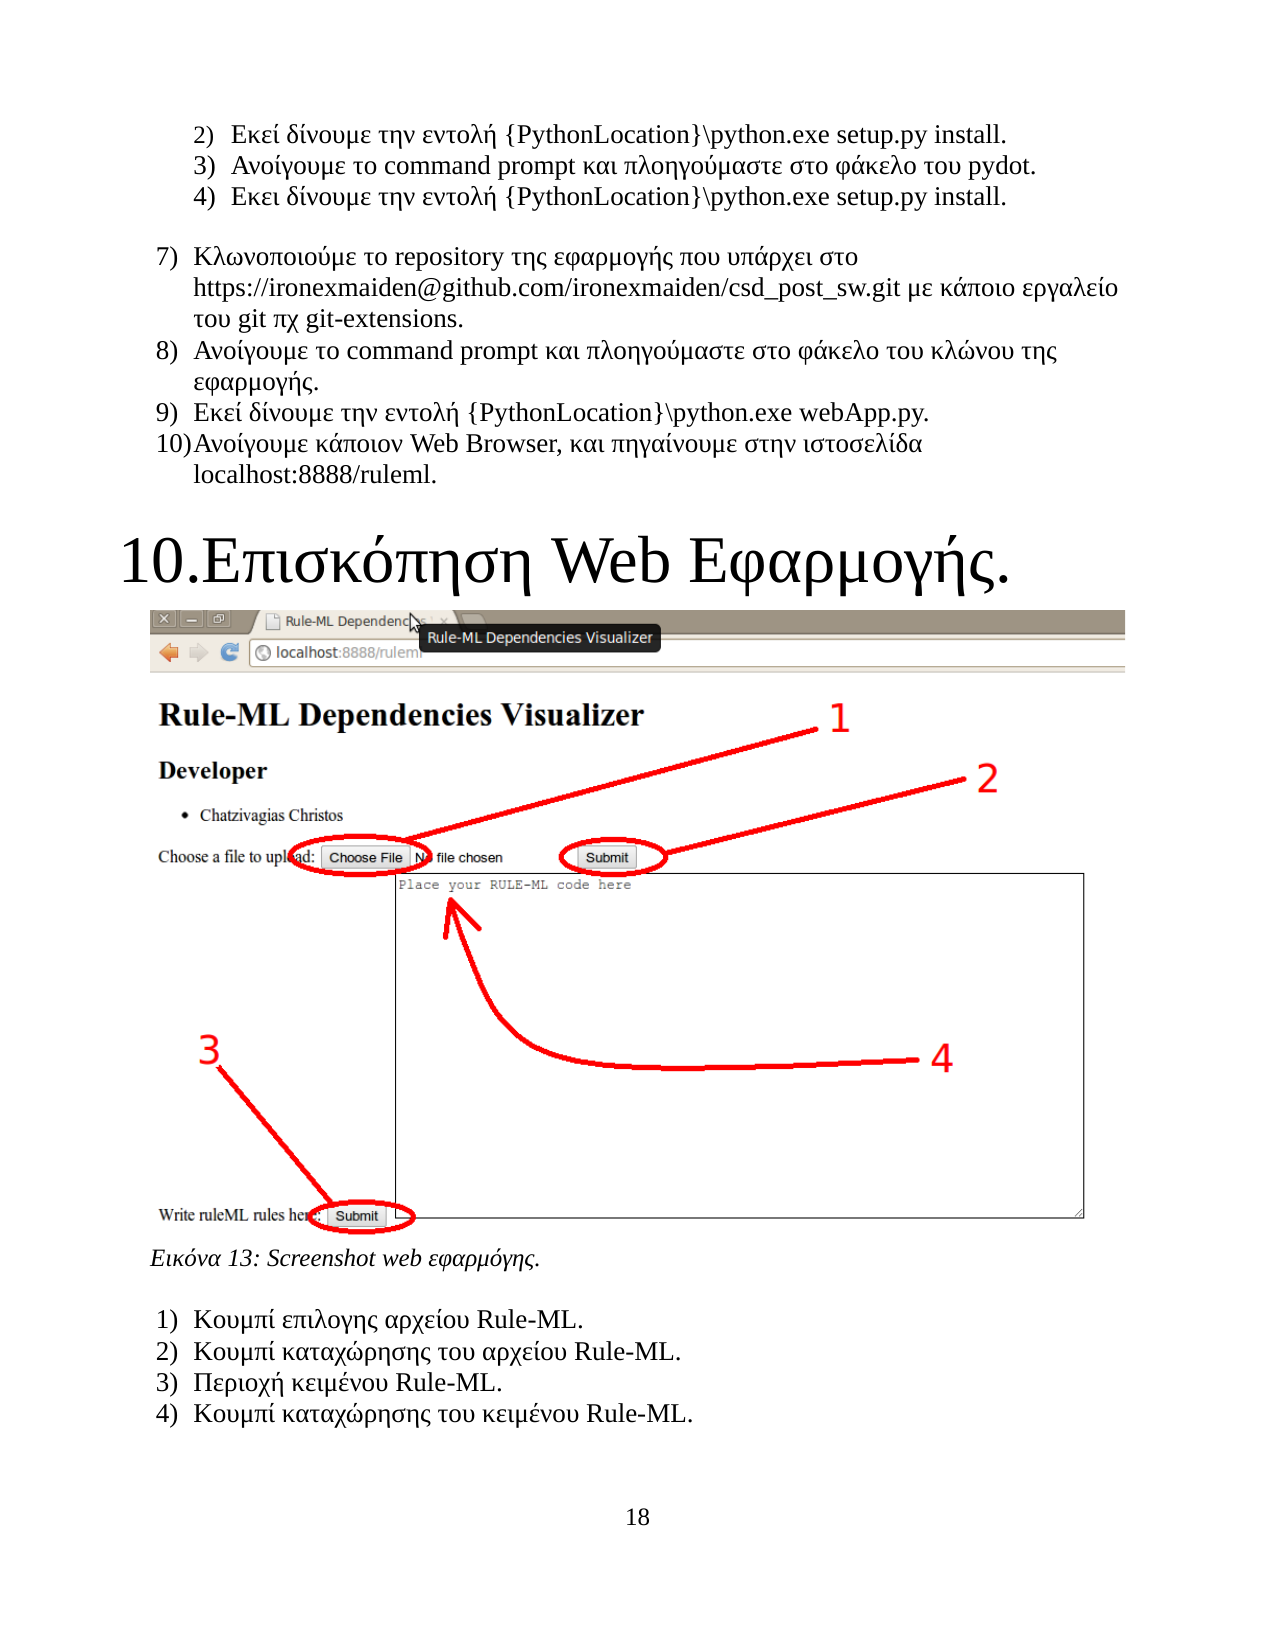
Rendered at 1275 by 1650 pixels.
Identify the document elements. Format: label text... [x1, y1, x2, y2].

list Περιοχή κειμένου Rule-ML. [156, 1366, 1157, 1397]
list Εκεί δίνουμε την εντολή {PythonLocation}\python.exe setup.py install. [193, 118, 1157, 149]
list Ανοίγουμε κάποιον Web Browser, και πηγαίνουμε στην ιστοσελίδα localhost:8888/ruleml. [156, 427, 1157, 489]
list Ανοίγουμε το command prompt και πλοηγούμαστε στο φάκελο του pydot. [193, 149, 1157, 180]
list Κουμπί επιλογης αρχείου Rule-ML. [156, 1303, 1157, 1334]
picture [150, 610, 1126, 1244]
list Κλωνοποιούμε το repository της εφαρμογής που υπάρχει στο https://ironexmaiden@github.com/ironexmaiden/csd_post_sw.git με κάποιο εργαλείο του git πχ git-extensions. [156, 240, 1157, 334]
list Κουμπί καταχώρησης του αρχείου Rule-ML. [156, 1334, 1157, 1366]
list Εκεί δίνουμε την εντολή {PythonLocation}\python.exe webApp.py. [156, 396, 1157, 427]
text Εικόνα 13: Screenshot web εφαρμόγης. [150, 1244, 1125, 1272]
list Κουμπί καταχώρησης του κειμένου Rule-ML. [156, 1397, 1157, 1428]
list Ανοίγουμε το command prompt και πλοηγούμαστε στο φάκελο του κλώνου της εφαρμογής. [156, 334, 1157, 396]
text 10.Επισκόπηση Web Εφαρμογής. [118, 521, 1157, 597]
list Εκει δίνουμε την εντολή {PythonLocation}\python.exe setup.py install. [193, 180, 1157, 212]
